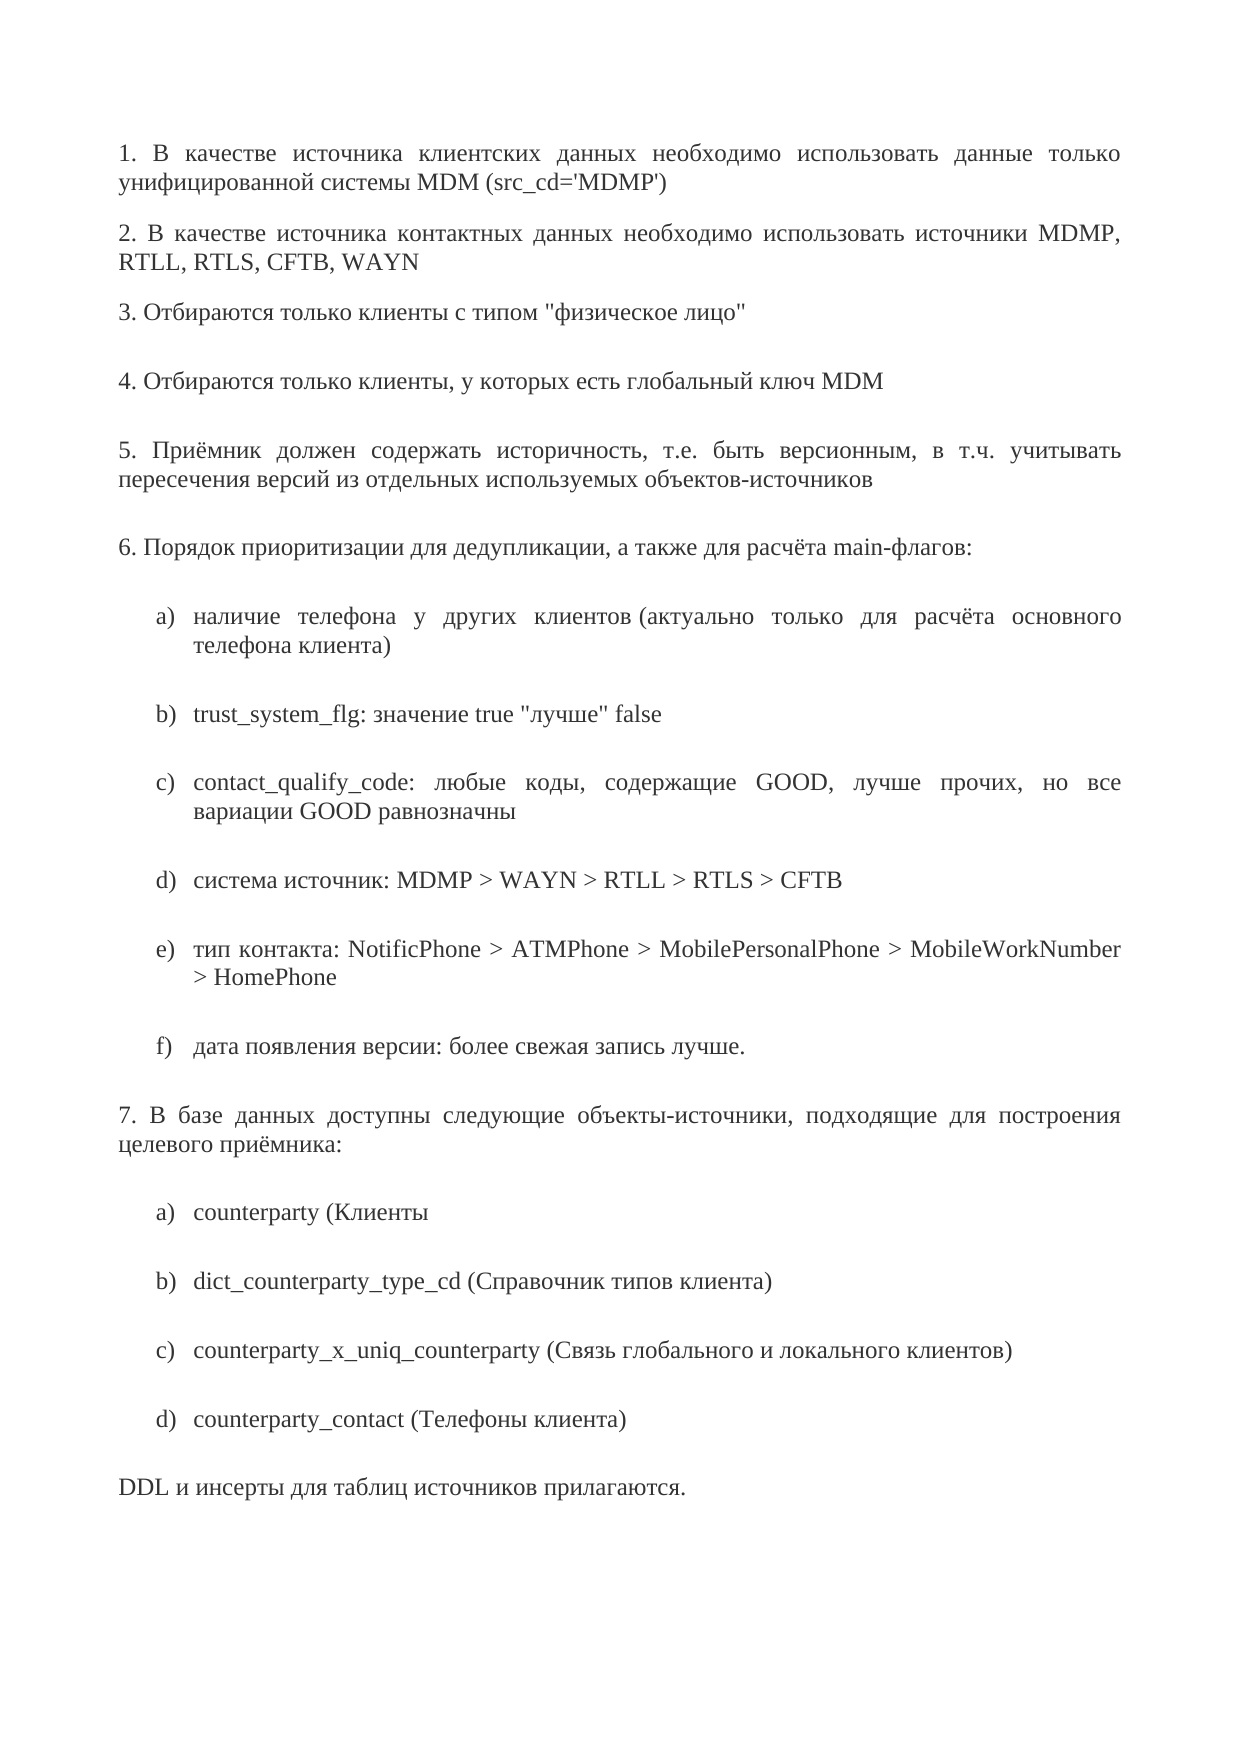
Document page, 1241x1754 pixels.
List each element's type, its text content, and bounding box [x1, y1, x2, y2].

list dict_counterparty_type_cd (Справочник типов клиента) [156, 1266, 1122, 1295]
list система источник: MDMP > WAYN > RTLL > RTLS > CFTB [156, 865, 1122, 894]
text 2. В качестве источника контактных данных необходимо использовать источники MDMP, RTLL, RTLS, CFTB, WAYN [118, 218, 1122, 275]
text 3. Отбираются только клиенты с типом "физическое лицо" [118, 297, 1122, 326]
text 7. В базе данных доступны следующие объекты-источники, подходящие для построения целевого приёмника: [118, 1100, 1122, 1157]
list contact_qualify_code: любые коды, содержащие GOOD, лучше прочих, но все вариации GOOD равнозначны [156, 767, 1122, 825]
text DDL и инсерты для таблиц источников прилагаются. [118, 1472, 1122, 1501]
list trust_system_flg: значение true "лучше" false [156, 699, 1122, 727]
list counterparty_contact (Телефоны клиента) [156, 1404, 1122, 1432]
list counterparty_x_uniq_counterparty (Связь глобального и локального клиентов) [156, 1335, 1122, 1364]
text 1. В качестве источника клиентских данных необходимо использовать данные только унифицированной системы MDM (src_cd='MDMP') [118, 138, 1122, 196]
list counterparty (Клиенты [156, 1197, 1122, 1226]
list наличие телефона у других клиентов (актуально только для расчёта основного телефона клиента) [156, 601, 1122, 659]
text 6. Порядок приоритизации для дедупликации, а также для расчёта main-флагов: [118, 532, 1122, 561]
list тип контакта: NotificPhone > ATMPhone > MobilePersonalPhone > MobileWorkNumber > HomePhone [156, 934, 1122, 991]
text 4. Отбираются только клиенты, у которых есть глобальный ключ MDM [118, 366, 1122, 395]
list дата появления версии: более свежая запись лучше. [156, 1031, 1122, 1060]
text 5. Приёмник должен содержать историчность, т.е. быть версионным, в т.ч. учитывать пересечения версий из отдельных используемых объектов-источников [118, 435, 1122, 492]
